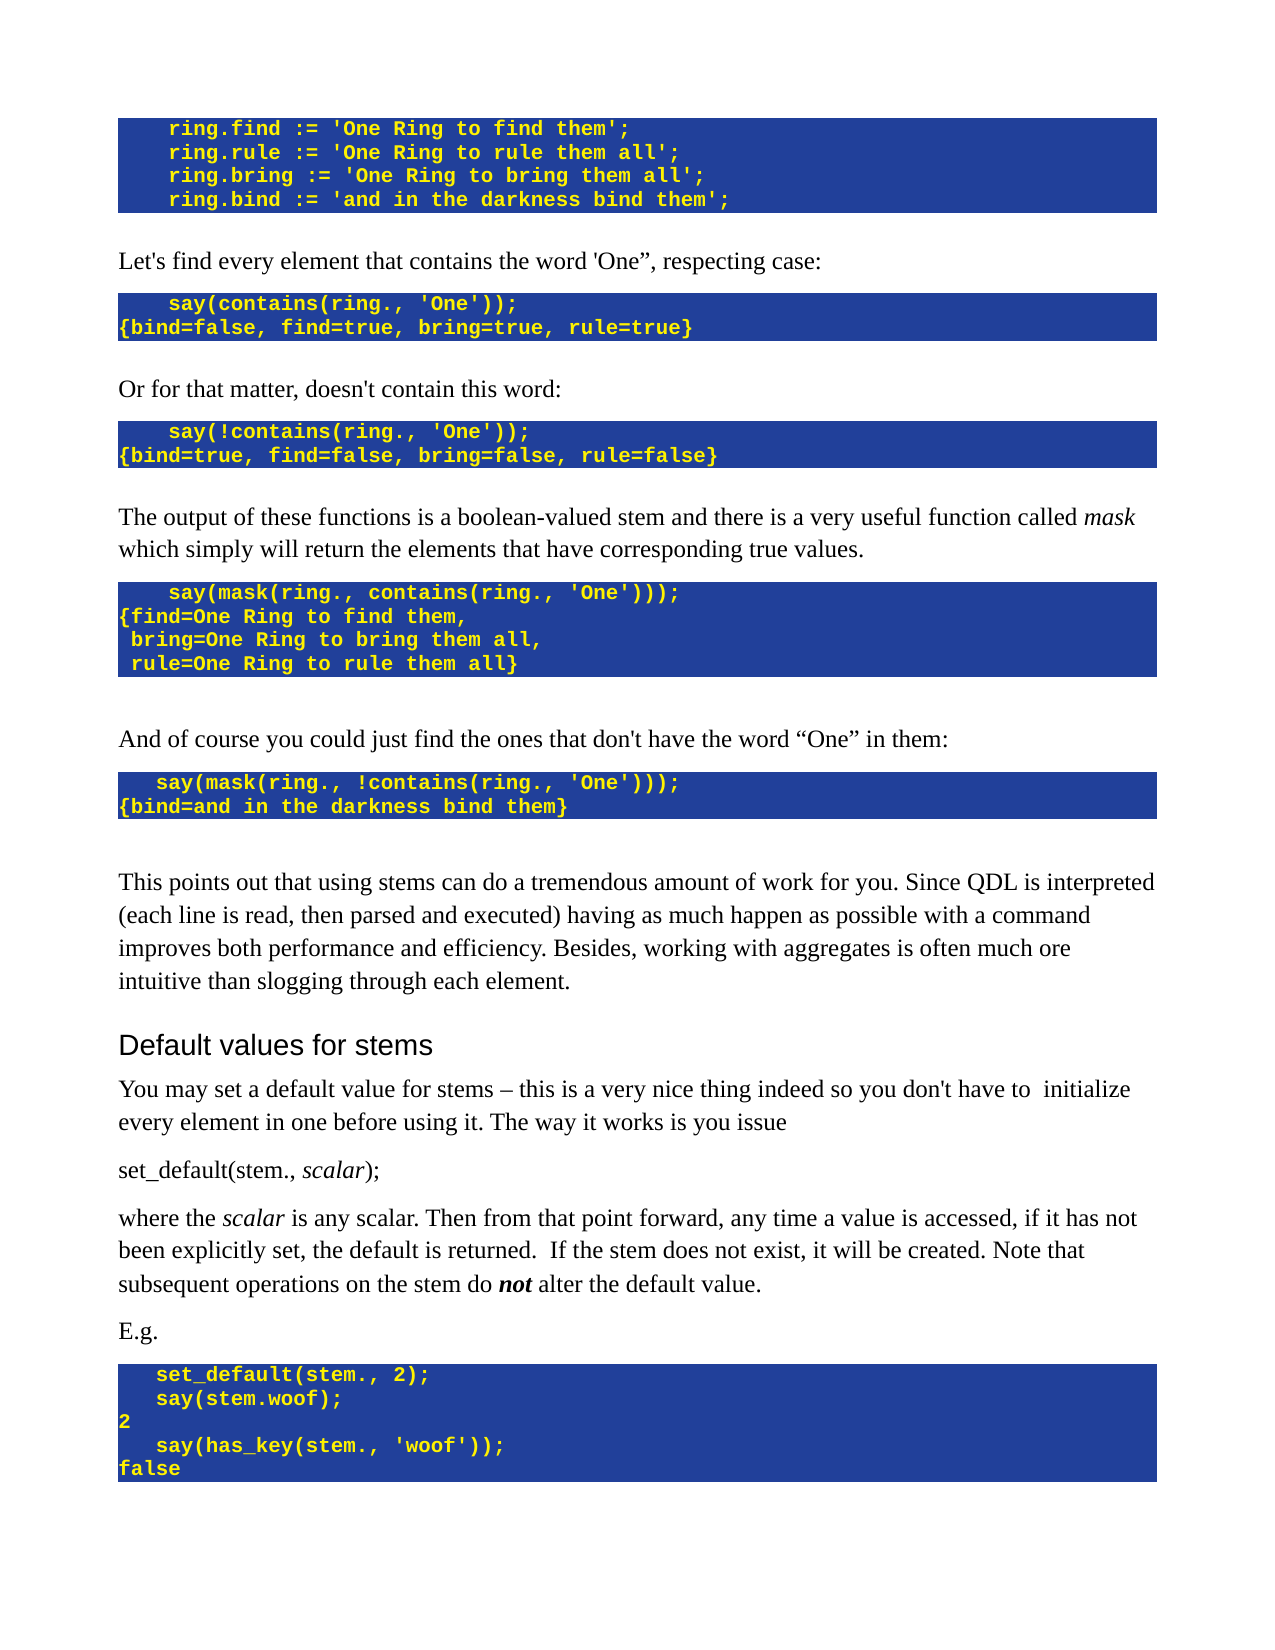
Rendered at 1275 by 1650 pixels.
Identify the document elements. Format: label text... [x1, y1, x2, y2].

text say(mask(ring., contains(ring., 'One'))); [118, 582, 1157, 606]
subtitle Default values for stems [118, 1028, 1157, 1062]
text say(contains(ring., 'One')); [118, 293, 1157, 317]
text where the scalar is any scalar. Then from that point forward, any time a value is accessed, if it has not been explicitly set, the default is returned. If the stem does not exist, it will be created. Note that subsequent operations on the stem do not alter the default value. [118, 1203, 1157, 1297]
text say(!contains(ring., 'One')); [118, 421, 1157, 445]
text {bind=and in the darkness bind them} [118, 796, 1157, 819]
text Or for that matter, doesn't contain this word: [118, 341, 1157, 402]
text {bind=false, find=true, bring=true, rule=true} [118, 317, 1157, 341]
text say(stem.woof); [118, 1387, 1157, 1411]
text rule=One Ring to rule them all} [118, 653, 1157, 677]
text ring.find := 'One Ring to find them'; [118, 118, 1157, 142]
text {find=One Ring to find them, [118, 606, 1157, 629]
text E.g. [118, 1316, 1157, 1345]
text say(mask(ring., !contains(ring., 'One'))); [118, 772, 1157, 796]
text You may set a default value for stems – this is a very nice thing indeed so you don't have to initialize every element in one before using it. The way it works is you issue [118, 1074, 1157, 1136]
text set_default(stem., scalar); [118, 1155, 1157, 1184]
text ring.rule := 'One Ring to rule them all'; [118, 142, 1157, 165]
text 2 [118, 1411, 1157, 1435]
text ring.bring := 'One Ring to bring them all'; [118, 165, 1157, 189]
text This points out that using stems can do a tremendous amount of work for you. Since QDL is interpreted (each line is read, then parsed and executed) having as much happen as possible with a command improves both performance and efficiency. Besides, working with aggregates is often much ore intuitive than slogging through each element. [118, 867, 1157, 995]
text bring=One Ring to bring them all, [118, 629, 1157, 653]
text say(has_key(stem., 'woof')); [118, 1435, 1157, 1458]
text The output of these functions is a boolean-valued stem and there is a very useful function called mask which simply will return the elements that have corresponding true values. [118, 468, 1157, 563]
text ring.bind := 'and in the darkness bind them'; [118, 189, 1157, 213]
text set_default(stem., 2); [118, 1364, 1157, 1387]
text {bind=true, find=false, bring=false, rule=false} [118, 445, 1157, 468]
text And of course you could just find the ones that don't have the word “One” in them: [118, 724, 1157, 753]
text Let's find every element that contains the word 'One”, respecting case: [118, 213, 1157, 274]
text false [118, 1458, 1157, 1482]
